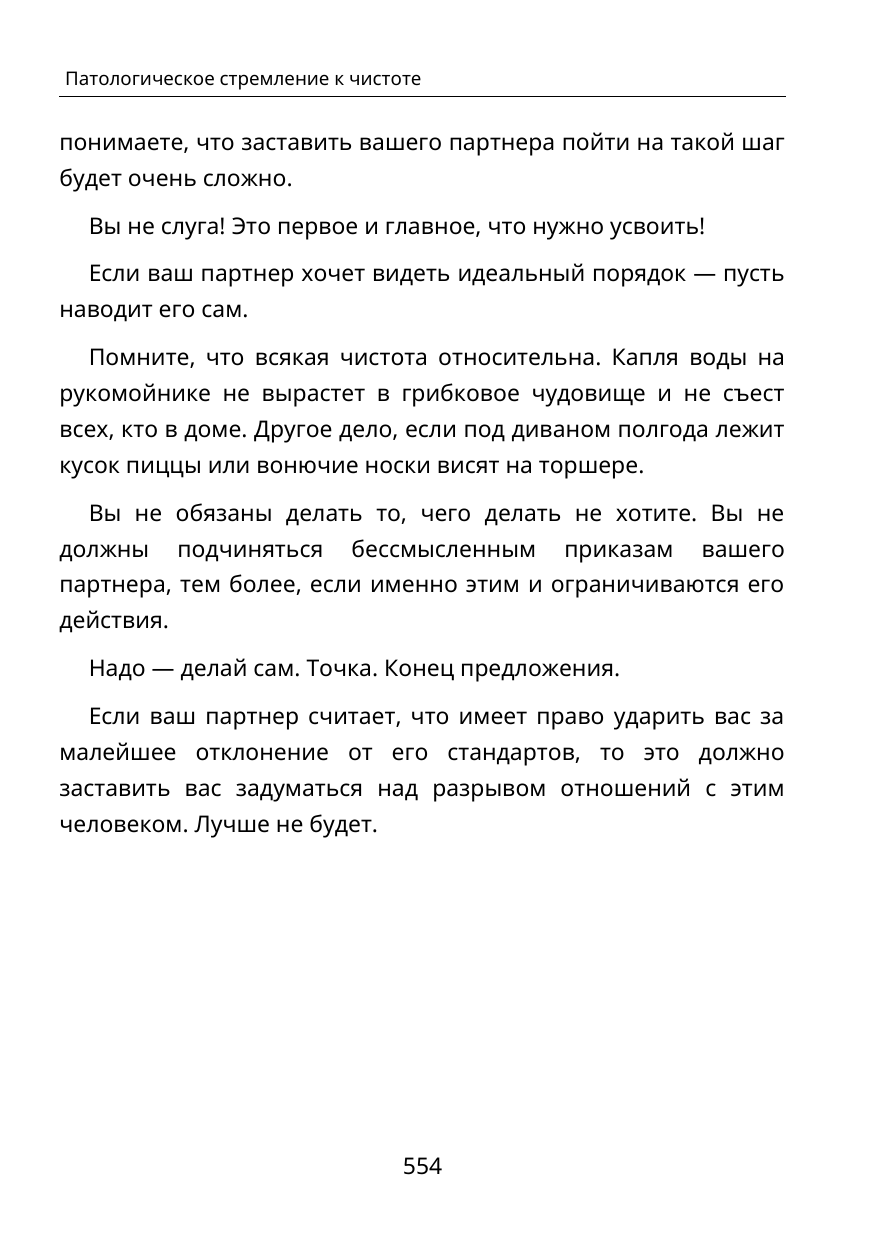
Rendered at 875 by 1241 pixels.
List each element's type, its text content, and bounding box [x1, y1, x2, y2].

text понимаете, что заставить вашего партнера пойти на такой шаг будет очень сложно. [59, 126, 786, 193]
text Вы не слуга! Это первое и главное, что нужно усвоить! [59, 210, 786, 241]
text Если ваш партнер считает, что имеет право ударить вас за малейшее отклонение от его стандартов, то это должно заставить вас задуматься над разрывом отношений с этим человеком. Лучше не будет. [59, 700, 786, 839]
text Помните, что всякая чистота относительна. Капля воды на рукомойнике не вырастет в грибковое чудовище и не съест всех, кто в доме. Другое дело, если под диваном полгода лежит кусок пиццы или вонючие носки висят на торшере. [59, 341, 786, 480]
text Если ваш партнер хочет видеть идеальный порядок — пусть наводит его сам. [59, 257, 786, 324]
text Надо — делай сам. Точка. Конец предложения. [59, 652, 786, 683]
text Вы не обязаны делать то, чего делать не хотите. Вы не должны подчиняться бессмысленным приказам вашего партнера, тем более, если именно этим и ограничиваются его действия. [59, 497, 786, 636]
